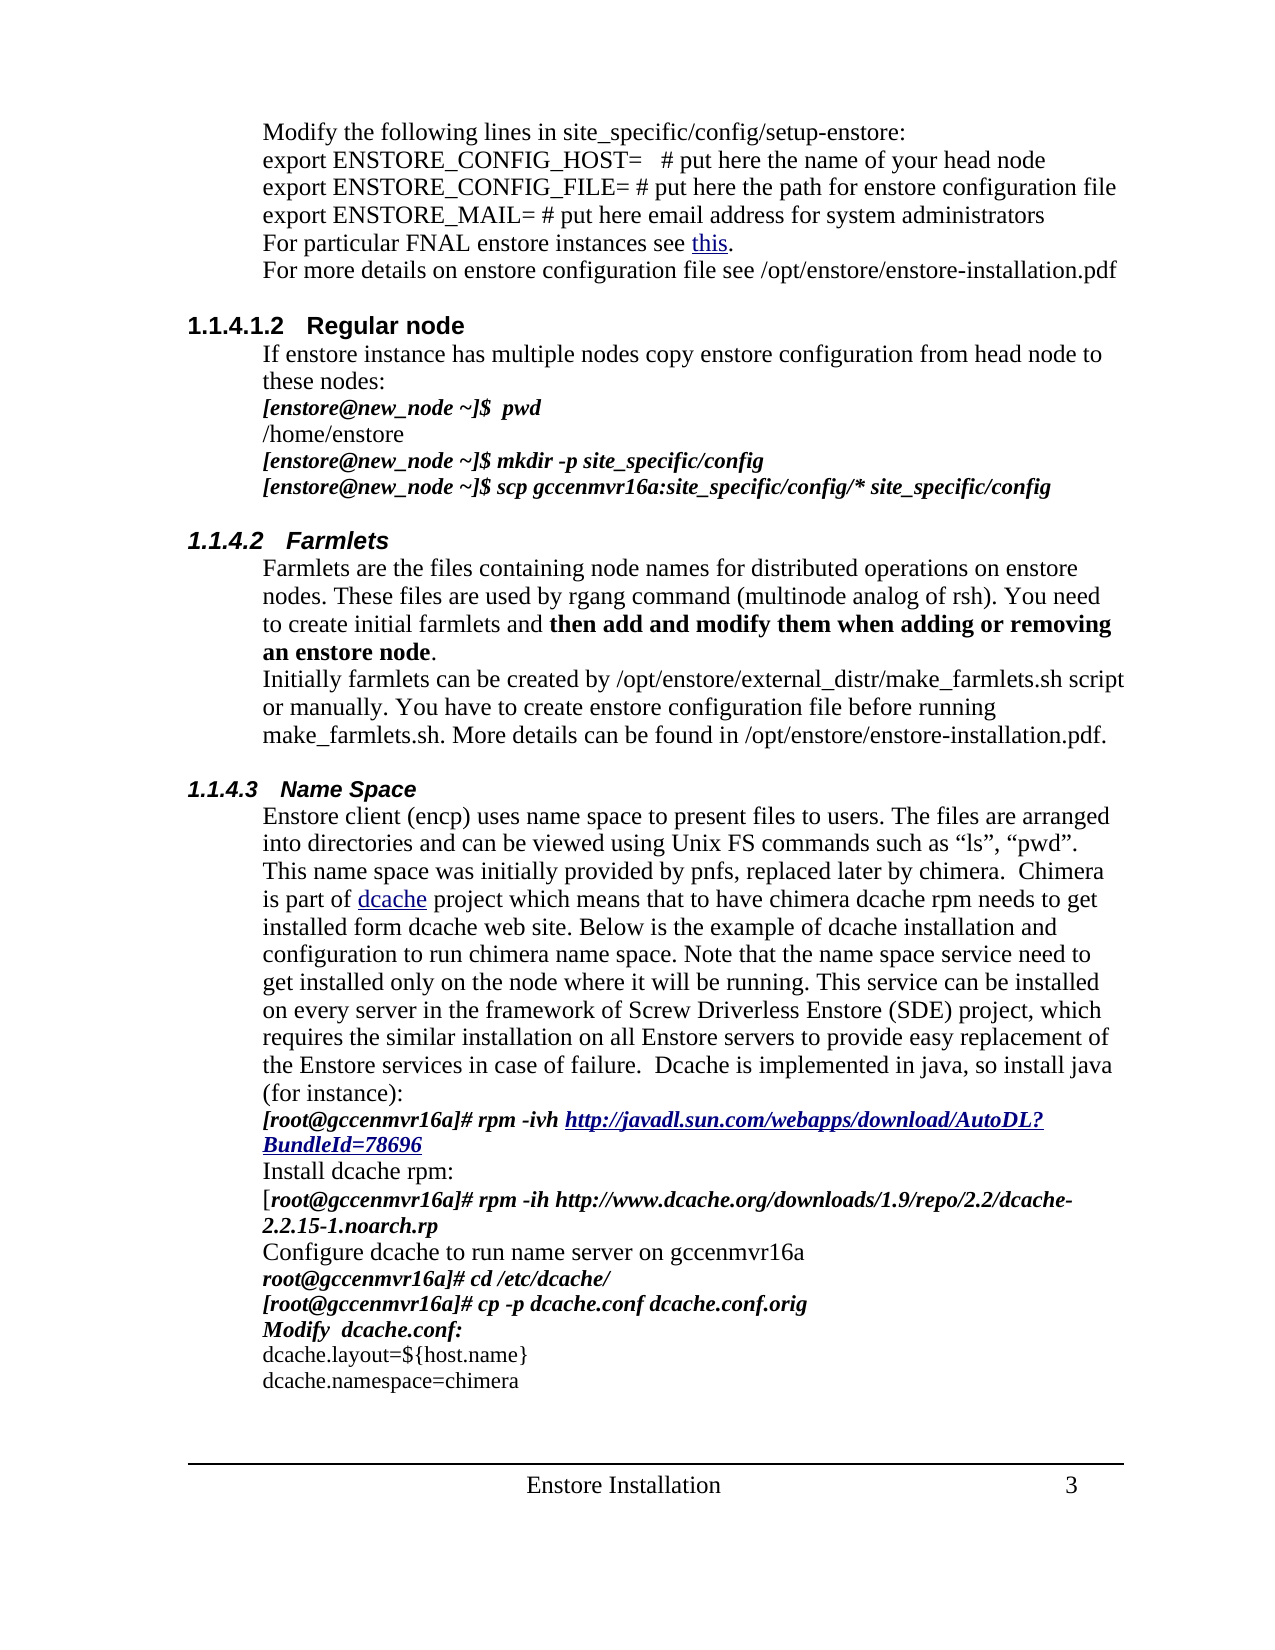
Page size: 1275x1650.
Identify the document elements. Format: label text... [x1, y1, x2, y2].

text [root@gccenmvr16a]# cp -p dcache.conf dcache.conf.orig [262, 1291, 1125, 1317]
text export ENSTORE_MAIL= # put here email address for system administrators [262, 201, 1125, 229]
text Configure dcache to run name server on gccenmvr16a [262, 1238, 1125, 1266]
subtitle Name Space [187, 776, 1125, 802]
text export ENSTORE_CONFIG_FILE= # put here the path for enstore configuration file [262, 173, 1125, 201]
text Install dcache rpm: [262, 1157, 1125, 1185]
subtitle Farmlets [187, 527, 1125, 554]
text export ENSTORE_CONFIG_HOST= # put here the name of your head node [262, 146, 1125, 173]
subtitle Regular node [187, 312, 1125, 340]
text [enstore@new_node ~]$ scp gccenmvr16a:site_specific/config/* site_specific/config [262, 474, 1125, 499]
text [enstore@new_node ~]$ pwd [262, 395, 1125, 421]
text If enstore instance has multiple nodes copy enstore configuration from head node to these nodes: [262, 340, 1125, 395]
text [root@gccenmvr16a]# rpm -ivh http://javadl.sun.com/webapps/download/AutoDL?BundleId=78696 [262, 1107, 1125, 1157]
text [root@gccenmvr16a]# rpm -ih http://www.dcache.org/downloads/1.9/repo/2.2/dcache-2.2.15-1.noarch.rp [262, 1185, 1125, 1238]
text dcache.layout=${host.name} [262, 1342, 1125, 1368]
text Modify the following lines in site_specific/config/setup-enstore: [262, 118, 1125, 146]
text For more details on enstore configuration file see /opt/enstore/enstore-installation.pdf [262, 257, 1125, 284]
text For particular FNAL enstore instances see this. [262, 229, 1125, 257]
text Enstore client (encp) uses name space to present files to users. The files are arranged into directories and can be viewed using Unix FS commands such as “ls”, “pwd”. This name space was initially provided by pnfs, replaced later by chimera. Chimera is part of dcache project which means that to have chimera dcache rpm needs to get installed form dcache web site. Below is the example of dcache installation and configuration to run chimera name space. Note that the name space service need to get installed only on the node where it will be running. This service can be installed on every server in the framework of Screw Driverless Enstore (SDE) project, which requires the similar installation on all Enstore servers to provide easy replacement of the Enstore services in case of failure. Dcache is implemented in java, so install java (for instance): [262, 802, 1125, 1107]
text Farmlets are the files containing node names for distributed operations on enstore nodes. These files are used by rgang command (multinode analog of rsh). You need to create initial farmlets and then add and modify them when adding or removing an enstore node. Initially farmlets can be created by /opt/enstore/external_distr/make_farmlets.sh script or manually. You have to create enstore configuration file before running make_farmlets.sh. More details can be found in /opt/enstore/enstore-installation.pdf. [262, 554, 1125, 748]
text root@gccenmvr16a]# cd /etc/dcache/ [262, 1266, 1125, 1291]
text /home/enstore [262, 421, 1125, 448]
text Modify dcache.conf: [262, 1317, 1125, 1342]
text [enstore@new_node ~]$ mkdir -p site_specific/config [262, 448, 1125, 474]
text dcache.namespace=chimera [262, 1368, 1125, 1393]
